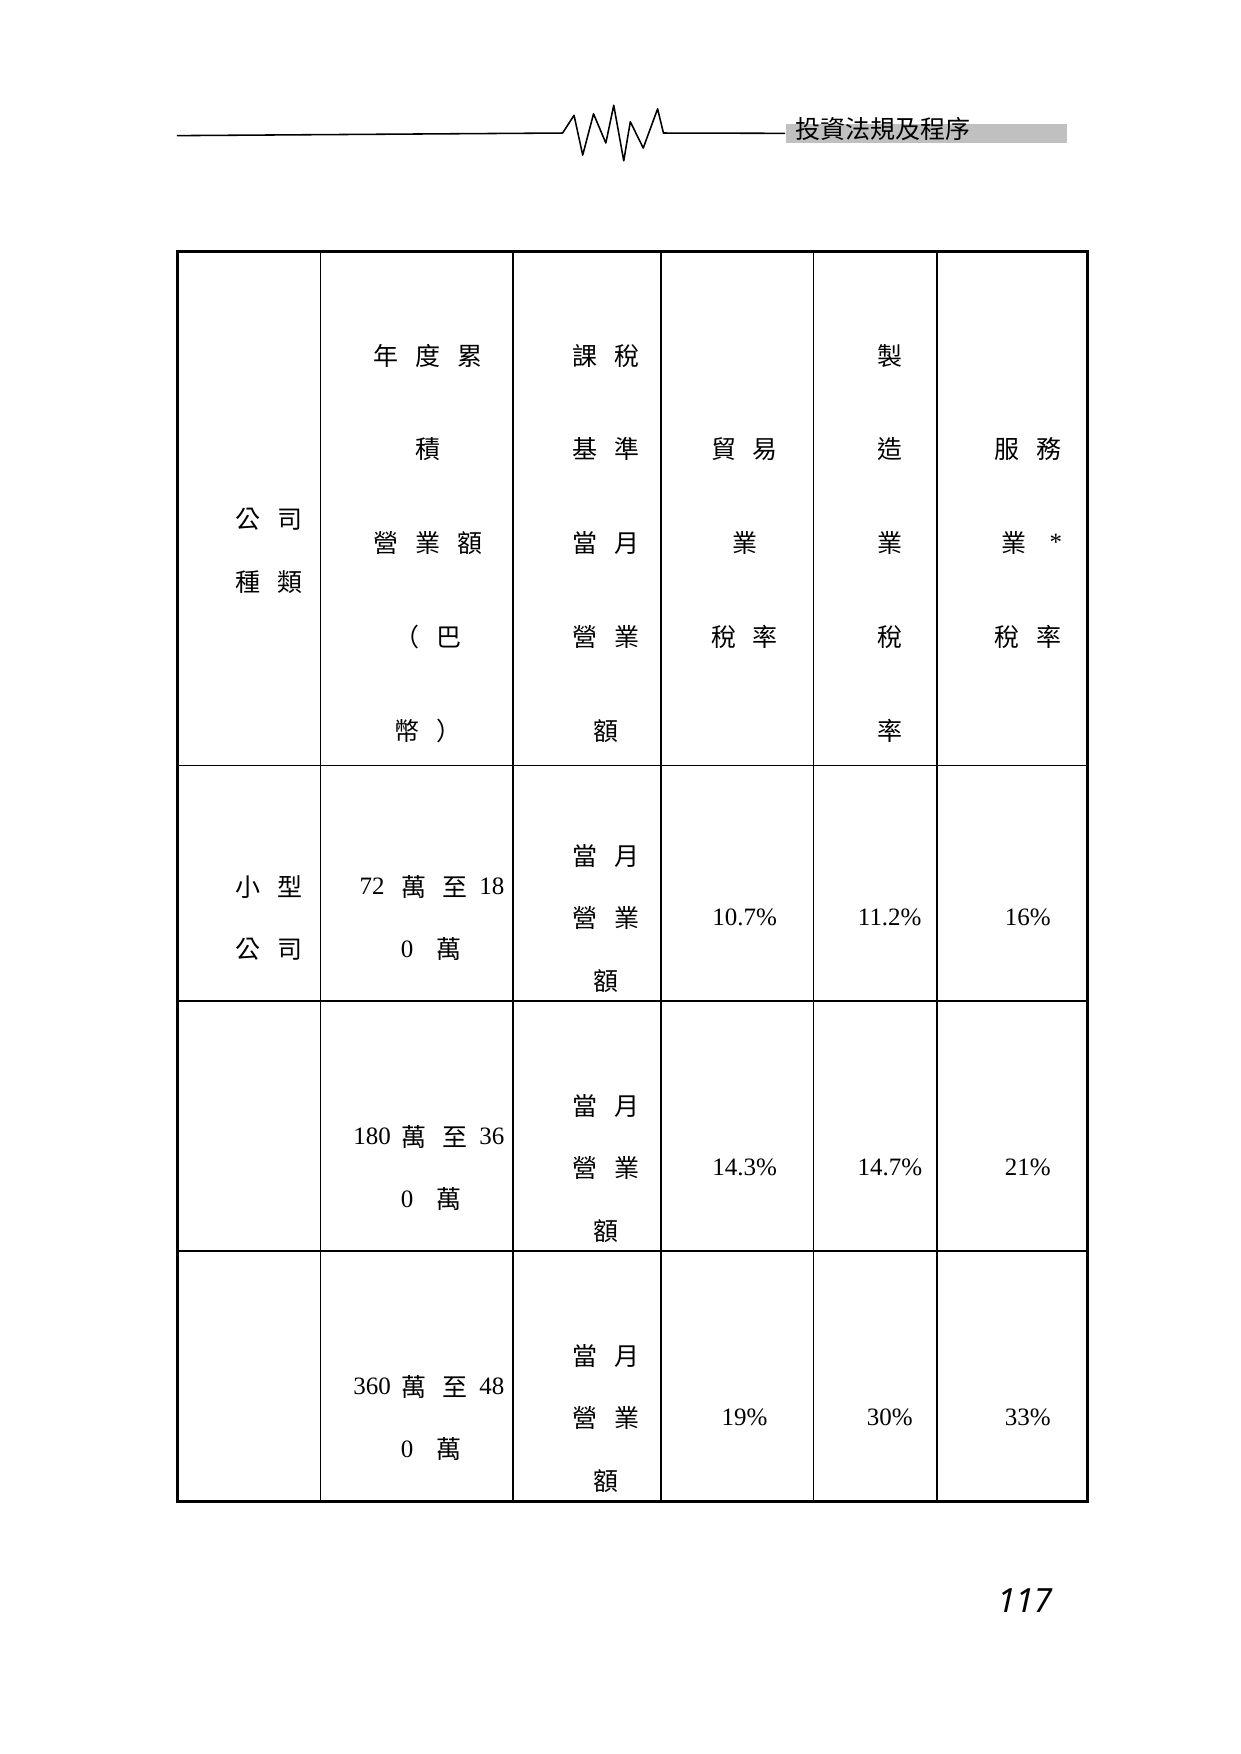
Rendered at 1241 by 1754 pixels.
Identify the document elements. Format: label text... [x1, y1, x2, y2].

table_header 課稅基準 當月營業額 [514, 253, 660, 764]
table_header 公司種類 [179, 253, 320, 764]
table_cell 小型公司 [179, 766, 320, 1000]
table_cell [179, 1252, 320, 1500]
table_header 貿易業 稅率 [662, 253, 813, 764]
table_header 年度累積 營業額（巴幣） [321, 253, 512, 764]
table_cell 19% [662, 1252, 813, 1500]
table_cell 72萬至180萬 [321, 766, 512, 1000]
table_cell 360萬至480萬 [321, 1252, 512, 1500]
table_cell 11.2% [814, 766, 936, 1000]
table_cell 16% [938, 766, 1086, 1000]
table_header 製造業 稅率 [814, 253, 936, 764]
table_cell 180萬至360萬 [321, 1002, 512, 1250]
table_cell 當月營業額 [514, 1002, 660, 1250]
table_cell 33% [938, 1252, 1086, 1500]
table_cell 當月營業額 [514, 766, 660, 1000]
table_cell 14.7% [814, 1002, 936, 1250]
table_cell 10.7% [662, 766, 813, 1000]
table_cell 21% [938, 1002, 1086, 1250]
table_cell [179, 1002, 320, 1250]
table_header 服務業* 稅率 [938, 253, 1086, 764]
table_cell 當月營業額 [514, 1252, 660, 1500]
table_cell 30% [814, 1252, 936, 1500]
table_cell 14.3% [662, 1002, 813, 1250]
